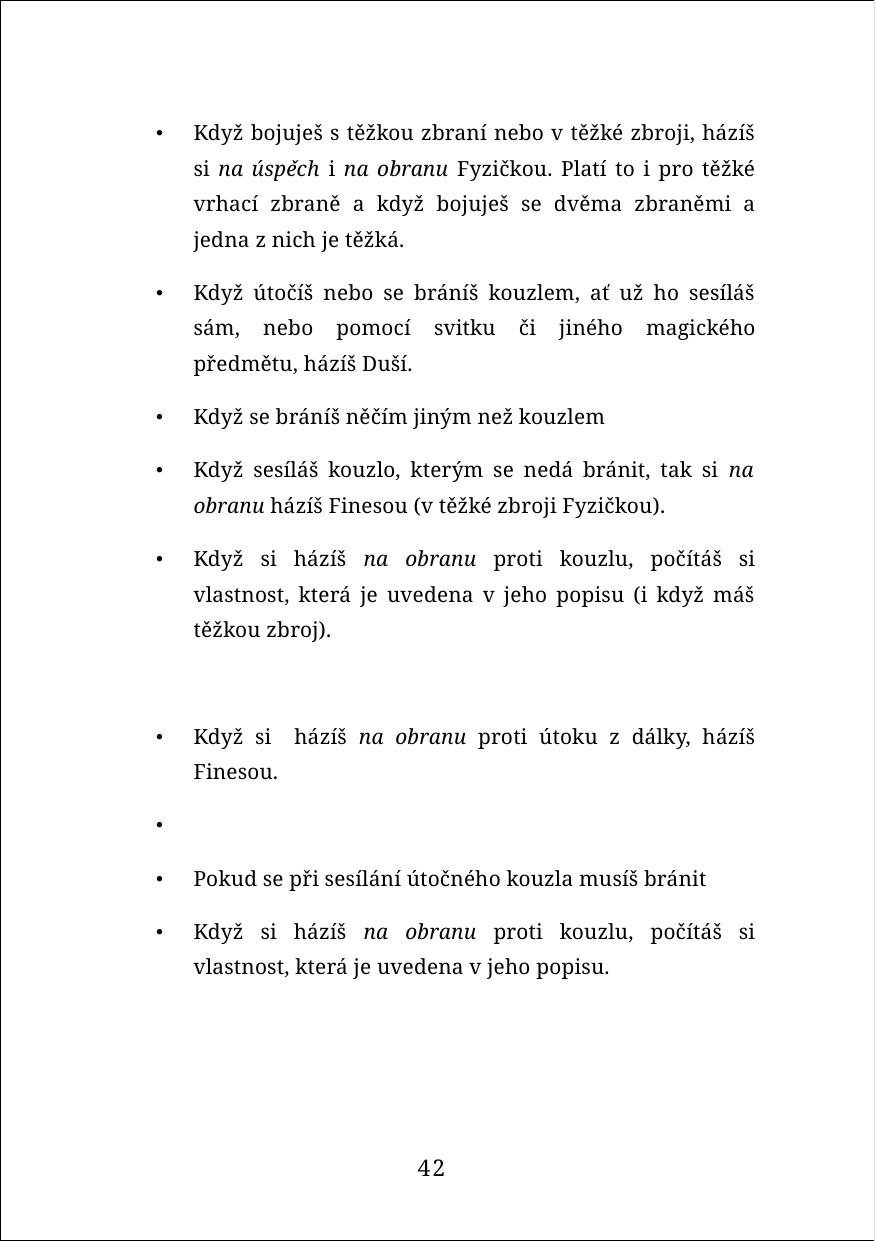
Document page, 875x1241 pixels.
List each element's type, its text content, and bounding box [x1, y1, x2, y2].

list Když bojuješ s těžkou zbraní nebo v těžké zbroji, házíš si na úspěch i na obranu Fyzičkou. Platí to i pro těžké vrhací zbraně a když bojuješ se dvěma zbraněmi a jedna z nich je těžká. [156, 118, 756, 253]
list Když útočíš nebo se bráníš kouzlem, ať už ho sesíláš sám, nebo pomocí svitku či jiného magického předmětu, házíš Duší. [156, 278, 756, 377]
list Když se bráníš něčím jiným než kouzlem [156, 402, 756, 431]
list Když si házíš na obranu proti útoku z dálky, házíš Finesou. [156, 722, 756, 786]
list Když si házíš na obranu proti kouzlu, počítáš si vlastnost, která je uvedena v jeho popisu. [156, 917, 756, 981]
list Pokud se při sesílání útočného kouzla musíš bránit [156, 864, 756, 892]
list Když sesíláš kouzlo, kterým se nedá bránit, tak si na obranu házíš Finesou (v těžké zbroji Fyzičkou). [156, 456, 756, 519]
list Když si házíš na obranu proti kouzlu, počítáš si vlastnost, která je uvedena v jeho popisu (i když máš těžkou zbroj). [156, 544, 756, 644]
